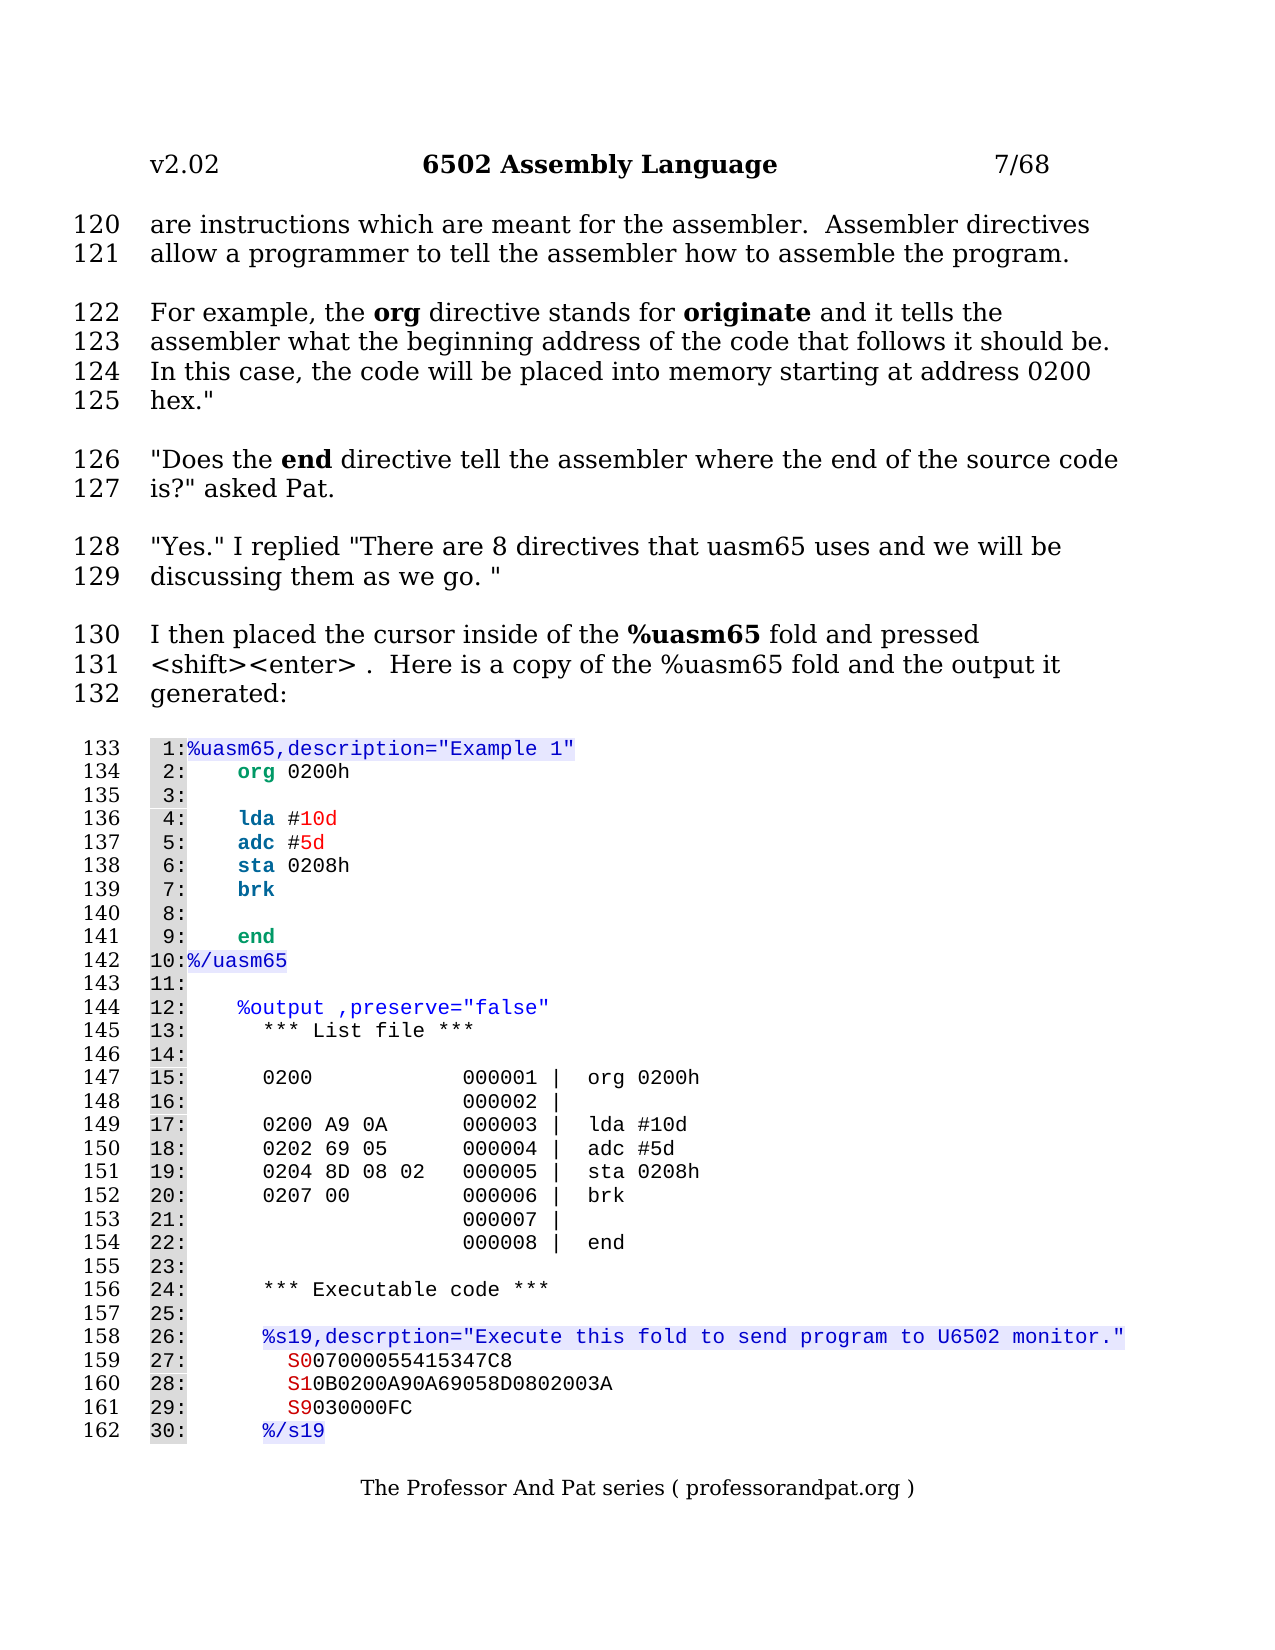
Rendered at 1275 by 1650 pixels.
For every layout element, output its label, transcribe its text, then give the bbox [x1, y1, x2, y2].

text 28: S10B0200A90A69058D0802003A [150, 1373, 1125, 1397]
text 25: [150, 1303, 1125, 1326]
text 18: 0202 69 05 000004 | adc #5d [150, 1138, 1125, 1162]
text 20: 0207 00 000006 | brk [150, 1185, 1125, 1209]
text 14: [150, 1044, 1125, 1067]
text 12: %output ,preserve="false" [150, 997, 1125, 1020]
text 24: *** Executable code *** [150, 1279, 1125, 1303]
text are instructions which are meant for the assembler. Assembler directives allow a programmer to tell the assembler how to assemble the program. [150, 210, 1125, 268]
text 5: adc #5d [150, 832, 1125, 856]
text 11: [150, 973, 1125, 997]
text 1:%uasm65,description="Example 1" [150, 738, 1125, 761]
text 15: 0200 000001 | org 0200h [150, 1067, 1125, 1091]
text 3: [150, 785, 1125, 808]
text 27: S007000055415347C8 [150, 1350, 1125, 1373]
text 7: brk [150, 879, 1125, 903]
text 9: end [150, 926, 1125, 950]
text 19: 0204 8D 08 02 000005 | sta 0208h [150, 1162, 1125, 1185]
text 16: 000002 | [150, 1091, 1125, 1114]
text 4: lda #10d [150, 808, 1125, 832]
text 29: S9030000FC [150, 1397, 1125, 1421]
text 6: sta 0208h [150, 856, 1125, 879]
text 26: %s19,descrption="Execute this fold to send program to U6502 monitor." [150, 1326, 1125, 1350]
text "Does the end directive tell the assembler where the end of the source code is?" asked Pat. [150, 444, 1125, 503]
text 21: 000007 | [150, 1209, 1125, 1232]
text "Yes." I replied "There are 8 directives that uasm65 uses and we will be discussing them as we go. " [150, 533, 1125, 591]
text 13: *** List file *** [150, 1020, 1125, 1044]
text 10:%/uasm65 [150, 950, 1125, 973]
text I then placed the cursor inside of the %uasm65 fold and pressed <shift><enter> . Here is a copy of the %uasm65 fold and the output it generated: [150, 620, 1125, 708]
text 17: 0200 A9 0A 000003 | lda #10d [150, 1114, 1125, 1138]
text 23: [150, 1256, 1125, 1279]
text For example, the org directive stands for originate and it tells the assembler what the beginning address of the code that follows it should be. In this case, the code will be placed into memory starting at address 0200 hex." [150, 298, 1125, 415]
text 8: [150, 903, 1125, 926]
text 30: %/s19 [150, 1421, 1125, 1444]
text 22: 000008 | end [150, 1232, 1125, 1256]
text 2: org 0200h [150, 761, 1125, 785]
